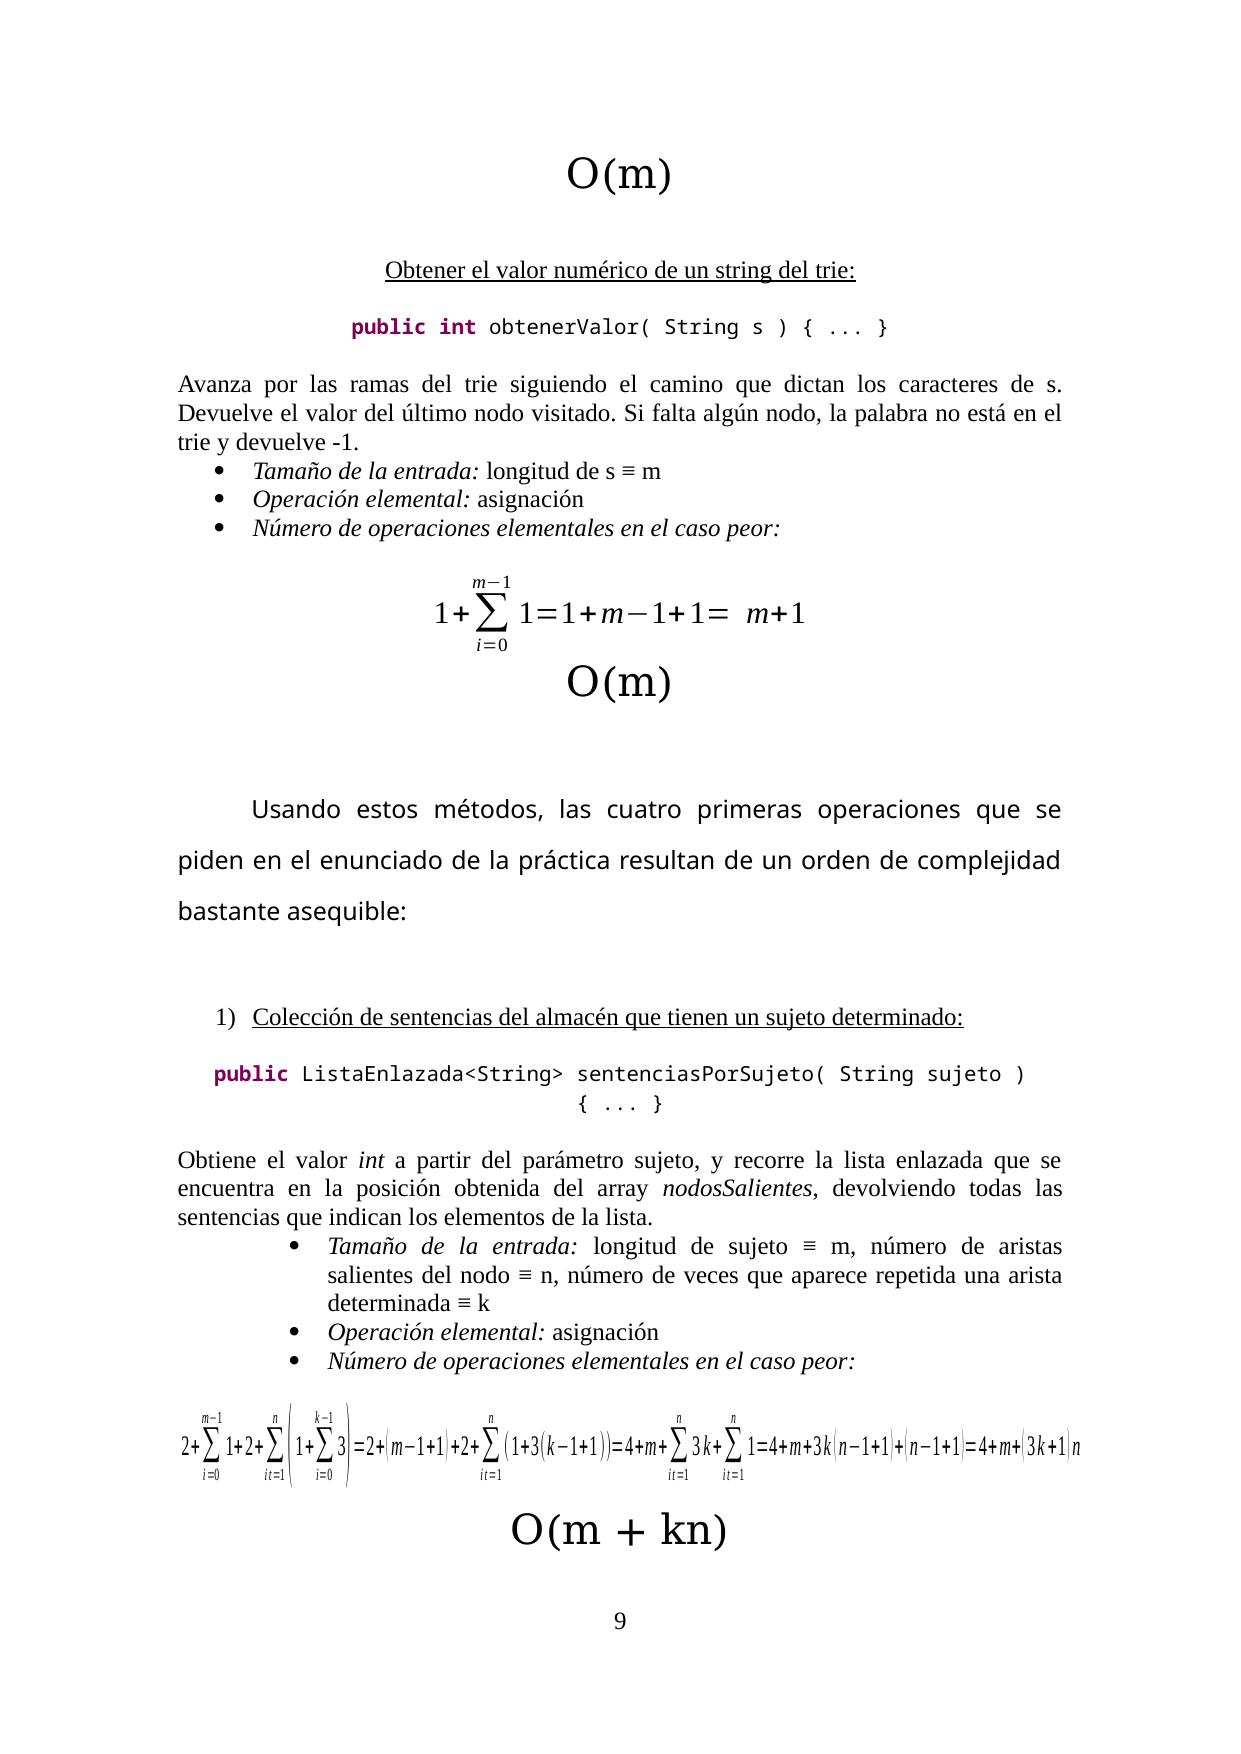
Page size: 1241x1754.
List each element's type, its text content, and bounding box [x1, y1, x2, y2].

list Tamaño de la entrada: longitud de sujeto ≡ m, número de aristas salientes del nodo ≡ n, número de veces que aparece repetida una arista determinada ≡ k [290, 1231, 1063, 1317]
text Obtiene el valor int a partir del parámetro sujeto, y recorre la lista enlazada que se encuentra en la posición obtenida del array nodosSalientes, devolviendo todas las sentencias que indican los elementos de la lista. [177, 1145, 1063, 1231]
list Número de operaciones elementales en el caso peor: [215, 513, 1063, 542]
text public ListaEnlazada<String> sentenciasPorSujeto( String sujeto ) { ... } [177, 1059, 1063, 1116]
text Avanza por las ramas del trie siguiendo el camino que dictan los caracteres de s. Devuelve el valor del último nodo visitado. Si falta algún nodo, la palabra no está en el trie y devuelve -1. [177, 369, 1063, 456]
text public int obtenerValor( String s ) { ... } [177, 312, 1063, 341]
text Usando estos métodos, las cuatro primeras operaciones que se piden en el enunciado de la práctica resultan de un orden de complejidad bastante asequible: [177, 791, 1063, 927]
text O(m + kn) [177, 1503, 1063, 1553]
list Tamaño de la entrada: longitud de s ≡ m [215, 456, 1063, 484]
list Colección de sentencias del almacén que tienen un sujeto determinado: [215, 1002, 1063, 1031]
list Operación elemental: asignación [215, 484, 1063, 513]
text O(m) [177, 655, 1063, 705]
list Operación elemental: asignación [290, 1317, 1063, 1346]
text Obtener el valor numérico de un string del trie: [177, 255, 1063, 284]
text O(m) [177, 148, 1063, 198]
list Número de operaciones elementales en el caso peor: [290, 1346, 1063, 1375]
